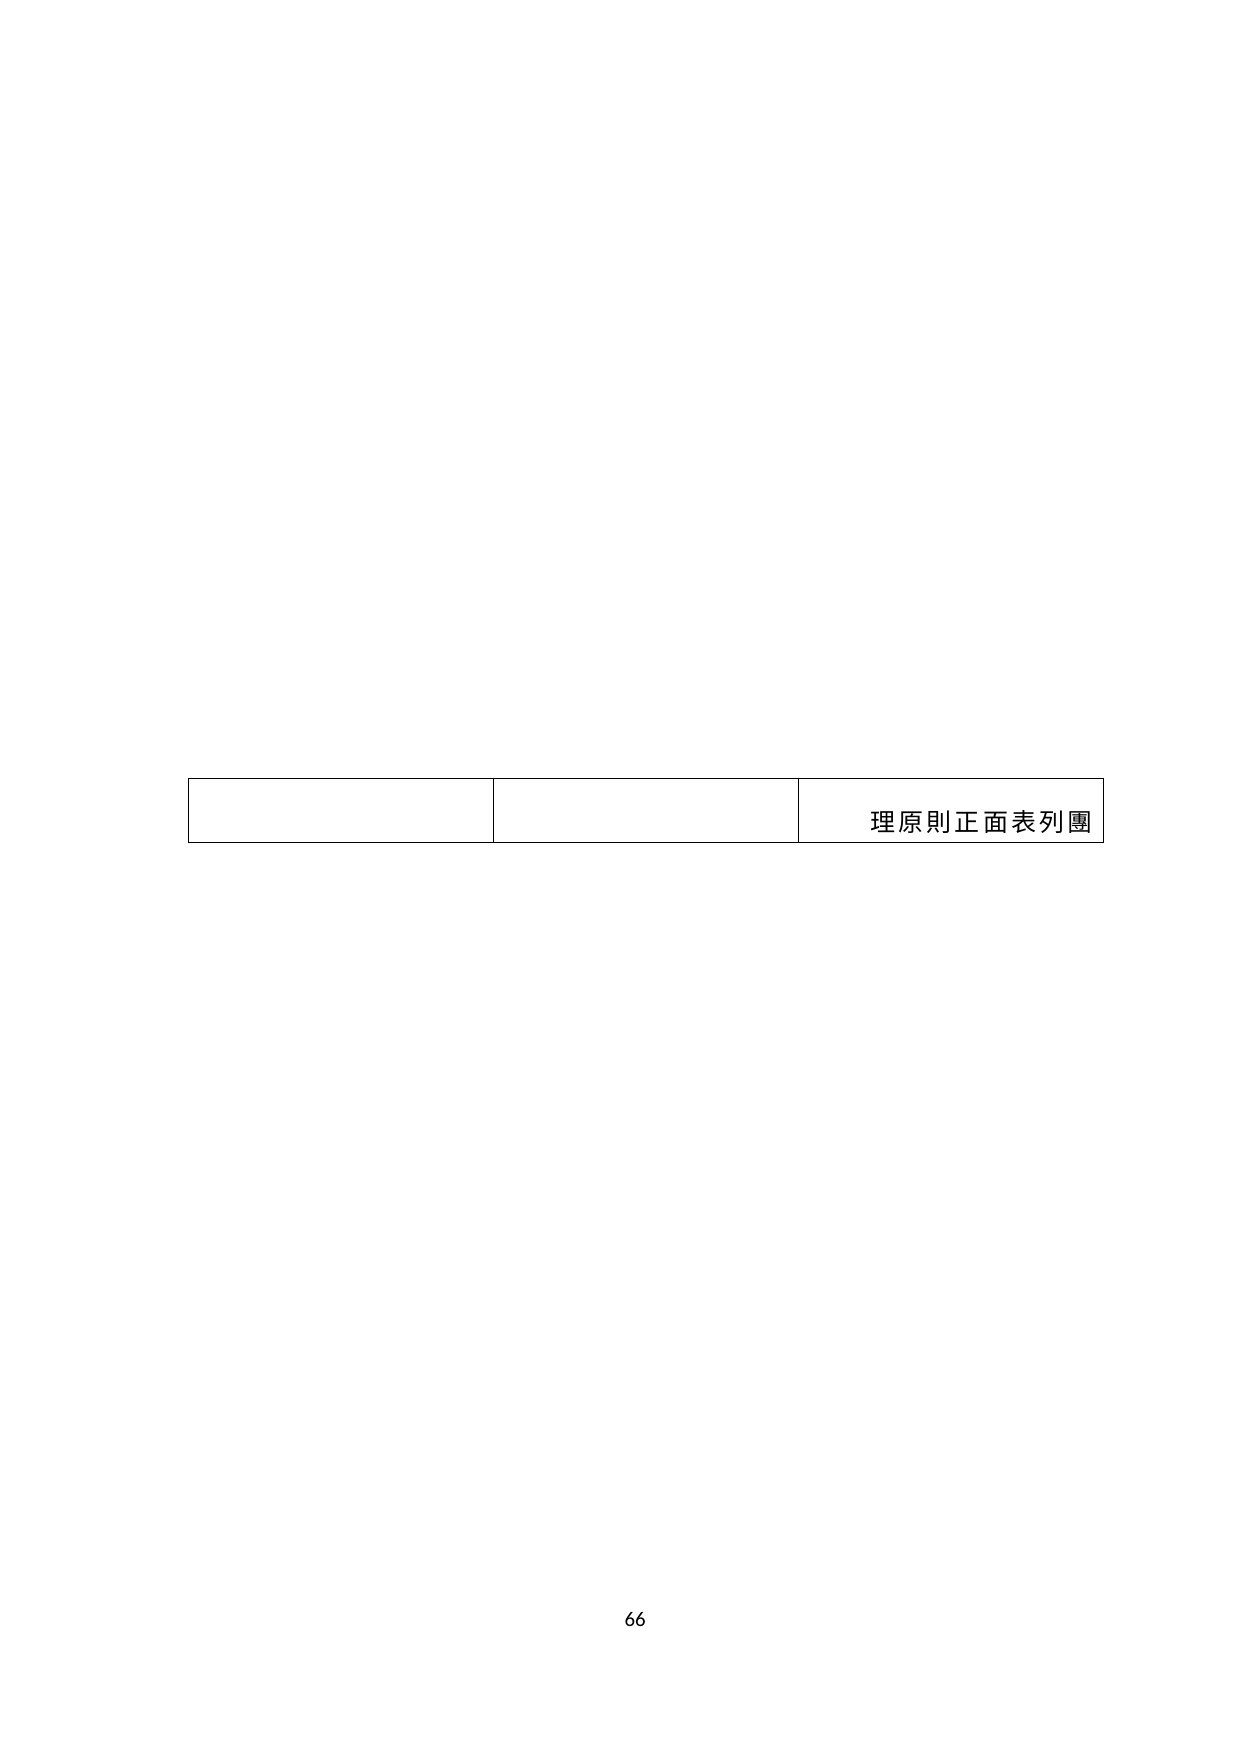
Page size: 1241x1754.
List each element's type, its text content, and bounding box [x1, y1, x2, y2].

table_cell [189, 779, 493, 842]
table_cell [494, 779, 798, 842]
table_cell 理原則正面表列團 [799, 779, 1103, 842]
